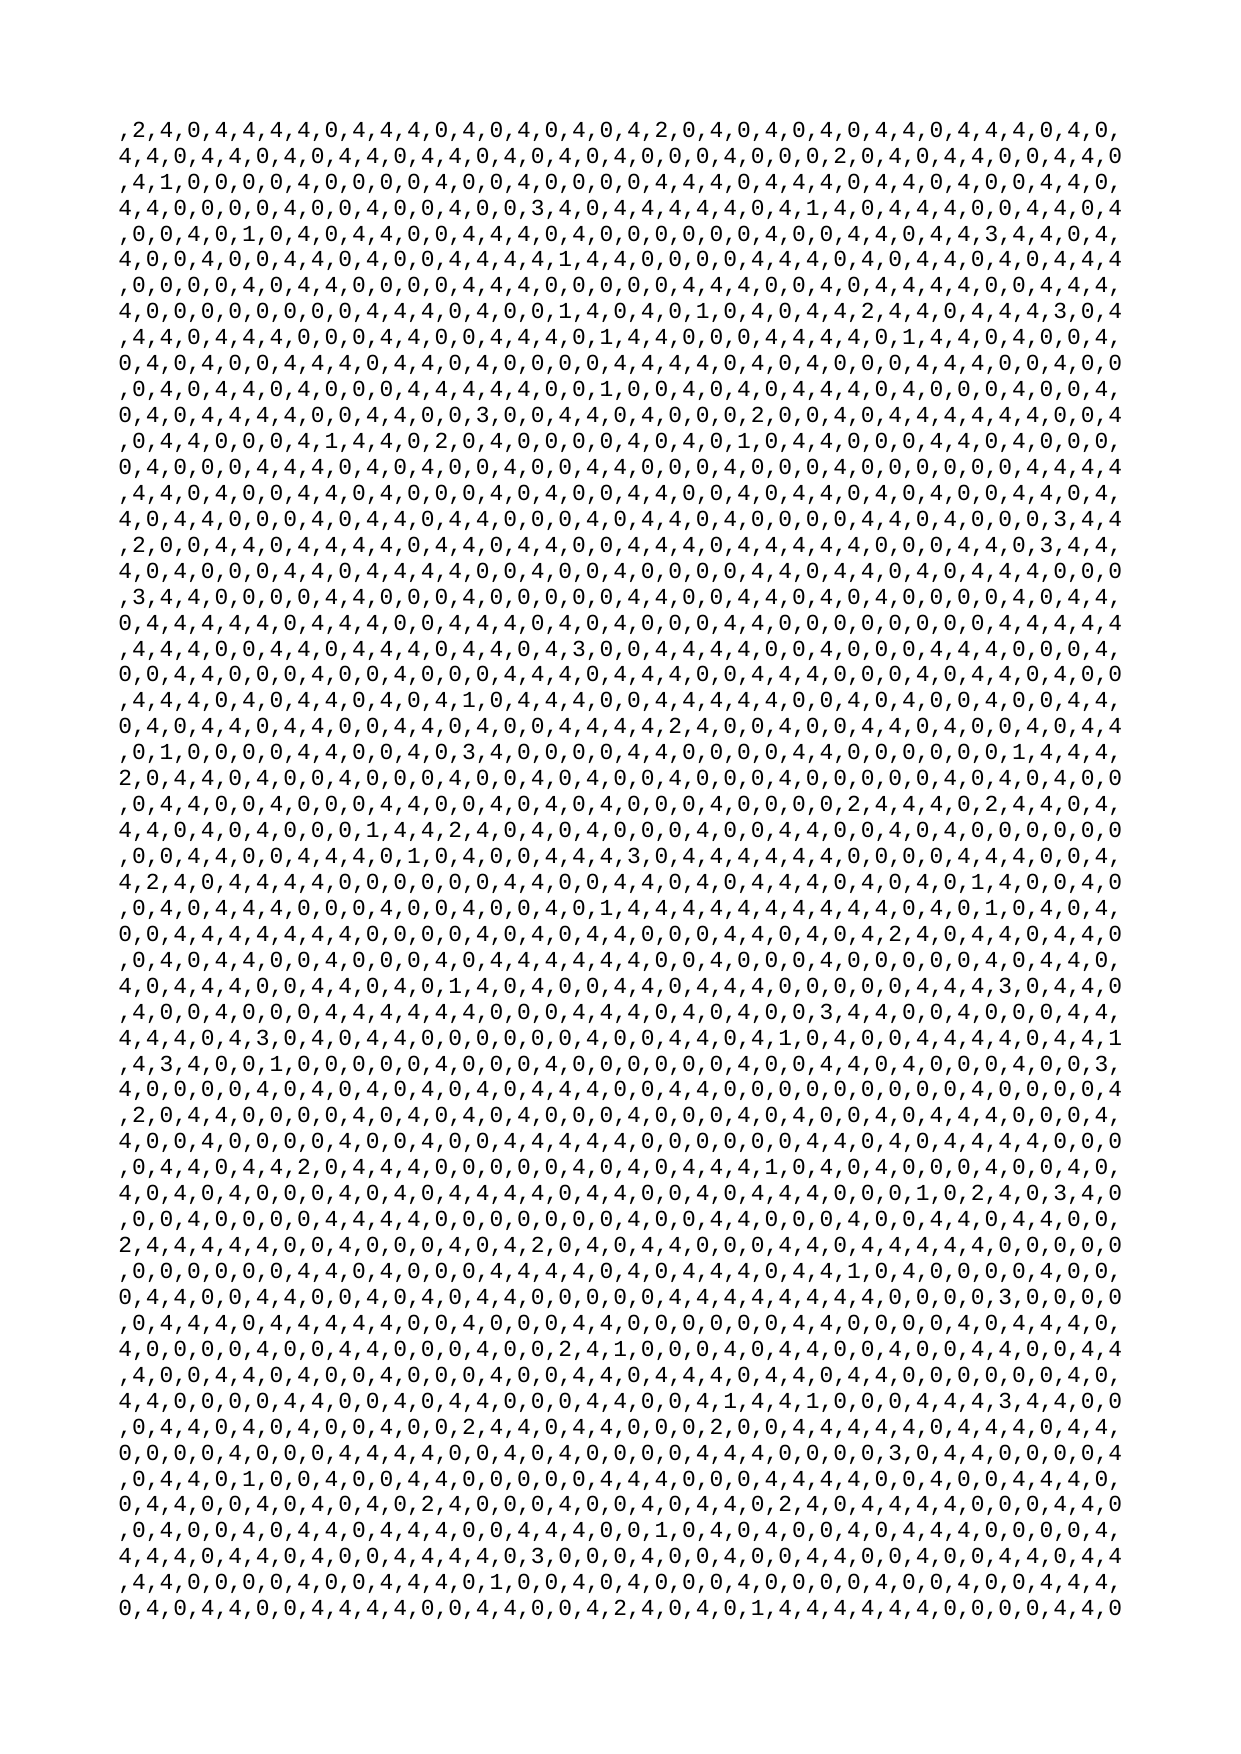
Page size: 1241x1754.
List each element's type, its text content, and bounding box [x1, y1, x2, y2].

text ,2,4,0,4,4,4,4,0,4,4,4,0,4,0,4,0,4,0,4,2,0,4,0,4,0,4,0,4,4,0,4,4,4,0,4,0,4,4,0,4,4,0,4,0,4,4,0,4,4,0,4,0,4,0,4,0,0,0,4,0,0,0,2,0,4,0,4,4,0,0,4,4,0,4,1,0,0,0,0,4,0,0,0,0,4,0,0,4,0,0,0,0,4,4,4,0,4,4,4,0,4,4,0,4,0,0,4,4,0,4,4,0,0,0,0,4,0,0,4,0,0,4,0,0,3,4,0,4,4,4,4,4,0,4,1,4,0,4,4,4,0,0,4,4,0,4,0,0,4,0,1,0,4,0,4,4,0,0,4,4,4,0,4,0,0,0,0,0,0,4,0,0,4,4,0,4,4,3,4,4,0,4,4,0,0,4,0,0,4,4,0,4,0,0,4,4,4,4,1,4,4,0,0,0,0,4,4,4,0,4,0,4,4,0,4,0,4,4,4,0,0,0,0,4,0,4,4,0,0,0,0,4,4,4,0,0,0,0,0,4,4,4,0,0,4,0,4,4,4,4,0,0,4,4,4,4,0,0,0,0,0,0,0,0,4,4,4,0,4,0,0,1,4,0,4,0,1,0,4,0,4,4,2,4,4,0,4,4,4,3,0,4,4,4,0,4,4,4,0,0,0,4,4,0,0,4,4,4,0,1,4,4,0,0,0,4,4,4,4,0,1,4,4,0,4,0,0,4,0,4,0,4,0,0,4,4,4,0,4,4,0,4,0,0,0,0,4,4,4,4,0,4,0,4,0,0,0,4,4,4,0,0,4,0,0,0,4,0,4,4,0,4,0,0,0,4,4,4,4,4,0,0,1,0,0,4,0,4,0,4,4,4,0,4,0,0,0,4,0,0,4,0,4,0,4,4,4,4,0,0,4,4,0,0,3,0,0,4,4,0,4,0,0,0,2,0,0,4,0,4,4,4,4,4,4,0,0,4,0,4,4,0,0,0,4,1,4,4,0,2,0,4,0,0,0,0,4,0,4,0,1,0,4,4,0,0,0,4,4,0,4,0,0,0,0,4,0,0,0,4,4,4,0,4,0,4,0,0,4,0,0,4,4,0,0,0,4,0,0,0,4,0,0,0,0,0,0,4,4,4,4,4,4,0,4,0,0,4,4,0,4,0,0,0,4,0,4,0,0,4,4,0,0,4,0,4,4,0,4,0,4,0,0,4,4,0,4,4,0,4,4,0,0,0,4,0,4,4,0,4,4,0,0,0,4,0,4,4,0,4,0,0,0,0,4,4,0,4,0,0,0,3,4,4,2,0,0,4,4,0,4,4,4,4,0,4,4,0,4,4,0,0,4,4,4,0,4,4,4,4,4,0,0,0,4,4,0,3,4,4,4,0,4,0,0,0,4,4,0,4,4,4,4,0,0,4,0,0,4,0,0,0,0,4,4,0,4,4,0,4,0,4,4,4,0,0,0,3,4,4,0,0,0,0,4,4,0,0,0,4,0,0,0,0,0,4,4,0,0,4,4,0,4,0,4,0,0,0,0,4,0,4,4,0,4,4,4,4,4,0,4,4,4,0,0,4,4,4,0,4,0,4,0,0,0,4,4,0,0,0,0,0,0,0,0,4,4,4,4,4,4,4,4,0,0,4,4,0,4,4,4,0,4,4,0,4,3,0,0,4,4,4,4,0,0,4,0,0,0,4,4,4,0,0,0,4,0,0,4,4,0,0,0,4,0,0,4,0,0,0,4,4,4,0,4,4,4,0,0,4,4,4,0,0,0,4,0,4,4,0,4,0,0,4,4,4,0,4,0,4,4,0,4,0,4,1,0,4,4,4,0,0,4,4,4,4,4,0,0,4,0,4,0,0,4,0,0,4,4,0,4,0,4,4,0,4,4,0,0,4,4,0,4,0,0,4,4,4,4,2,4,0,0,4,0,0,4,4,0,4,0,0,4,0,4,4,0,1,0,0,0,0,4,4,0,0,4,0,3,4,0,0,0,0,4,4,0,0,0,0,4,4,0,0,0,0,0,0,1,4,4,4,2,0,4,4,0,4,0,0,4,0,0,0,4,0,0,4,0,4,0,0,4,0,0,0,4,0,0,0,0,0,4,0,4,0,4,0,0,0,4,4,0,0,4,0,0,0,4,4,0,0,4,0,4,0,4,0,0,0,4,0,0,0,0,2,4,4,4,0,2,4,4,0,4,4,4,0,4,0,4,0,0,0,1,4,4,2,4,0,4,0,4,0,0,0,4,0,0,4,4,0,0,4,0,4,0,0,0,0,0,0,0,0,4,4,0,0,4,4,4,0,1,0,4,0,0,4,4,4,3,0,4,4,4,4,4,4,0,0,0,0,4,4,4,0,0,4,4,2,4,0,4,4,4,4,0,0,0,0,0,0,4,4,0,0,4,4,0,4,0,4,4,4,0,4,0,4,0,1,4,0,0,4,0,0,4,0,4,4,4,0,0,0,4,0,0,4,0,0,4,0,1,4,4,4,4,4,4,4,4,4,4,0,4,0,1,0,4,0,4,0,0,4,4,4,4,4,4,4,0,0,0,0,4,0,4,0,4,4,0,0,0,4,4,0,4,0,4,2,4,0,4,4,0,4,4,0,0,4,0,4,4,0,0,4,0,0,0,4,0,4,4,4,4,4,4,0,0,4,0,0,0,4,0,0,0,0,0,4,0,4,4,0,4,0,4,4,4,0,0,4,4,0,4,0,1,4,0,4,0,0,4,4,0,4,4,4,0,0,0,0,0,4,4,4,3,0,4,4,0,4,0,0,4,0,0,0,4,4,4,4,4,4,0,0,0,4,4,4,0,4,0,4,0,0,3,4,4,0,0,4,0,0,0,4,4,4,4,4,0,4,3,0,4,0,4,4,0,0,0,0,0,0,4,0,0,4,4,0,4,1,0,4,0,0,4,4,4,4,0,4,4,1,4,3,4,0,0,1,0,0,0,0,0,4,0,0,0,4,0,0,0,0,0,0,4,0,0,4,4,0,4,0,0,0,4,0,0,3,4,0,0,0,0,4,0,4,0,4,0,4,0,4,0,4,4,4,0,0,4,4,0,0,0,0,0,0,0,0,0,4,0,0,0,0,4,2,0,4,4,0,0,0,0,4,0,4,0,4,0,4,0,0,0,4,0,0,0,4,0,4,0,0,4,0,4,4,4,0,0,0,4,4,0,0,4,0,0,0,0,4,0,0,4,0,0,4,4,4,4,4,0,0,0,0,0,0,4,4,0,4,0,4,4,4,4,0,0,0,0,4,4,0,4,4,2,0,4,4,4,0,0,0,0,0,4,0,4,0,4,4,4,1,0,4,0,4,0,0,0,4,0,0,4,0,4,0,4,0,4,0,0,0,4,0,4,0,4,4,4,4,0,4,4,0,0,4,0,4,4,4,0,0,0,1,0,2,4,0,3,4,0,0,0,4,0,0,0,0,4,4,4,4,0,0,0,0,0,0,0,4,0,0,4,4,0,0,0,4,0,0,4,4,0,4,4,0,0,2,4,4,4,4,4,0,0,4,0,0,0,4,0,4,2,0,4,0,4,4,0,0,0,4,4,0,4,4,4,4,4,0,0,0,0,0,0,0,0,0,0,0,4,4,0,4,0,0,0,4,4,4,4,0,4,0,4,4,4,0,4,4,1,0,4,0,0,0,0,4,0,0,0,4,4,0,0,4,4,0,0,4,0,4,0,4,4,0,0,0,0,0,4,4,4,4,4,4,4,4,0,0,0,0,3,0,0,0,0,0,4,4,4,0,4,4,4,4,4,0,0,4,0,0,0,4,4,0,0,0,0,0,0,4,4,0,0,0,0,4,0,4,4,4,0,4,0,0,0,0,4,0,0,4,4,0,0,0,4,0,0,2,4,1,0,0,0,4,0,4,4,0,0,4,0,0,4,4,0,0,4,4,4,0,0,4,4,0,4,0,0,4,0,0,0,4,0,0,4,4,0,4,4,4,0,4,4,0,4,4,0,0,0,0,0,0,4,0,4,4,0,0,0,0,4,4,0,0,4,0,4,4,0,0,0,4,4,0,0,4,1,4,4,1,0,0,0,4,4,4,3,4,4,0,0,0,4,4,0,4,0,4,0,0,4,0,0,2,4,4,0,4,4,0,0,0,2,0,0,4,4,4,4,4,0,4,4,4,0,4,4,0,0,0,0,4,0,0,0,4,4,4,4,0,0,4,0,4,0,0,0,0,4,4,4,0,0,0,0,3,0,4,4,0,0,0,0,4,0,4,4,0,1,0,0,4,0,0,4,4,0,0,0,0,0,4,4,4,0,0,0,4,4,4,4,0,0,4,0,0,4,4,4,0,0,4,4,0,0,4,0,4,0,4,0,2,4,0,0,0,4,0,0,4,0,4,4,0,2,4,0,4,4,4,4,0,0,0,4,4,0,0,4,0,0,4,0,4,4,0,4,4,4,0,0,4,4,4,0,0,1,0,4,0,4,0,0,4,0,4,4,4,0,0,0,0,4,4,4,4,0,4,4,0,4,0,0,4,4,4,4,0,3,0,0,0,4,0,0,4,0,0,4,4,0,0,4,0,0,4,4,0,4,4,4,4,0,0,0,0,4,0,0,4,4,4,0,1,0,0,4,0,4,0,0,0,4,0,0,0,0,4,0,0,4,0,0,4,4,4,0,4,0,4,4,0,0,4,4,4,4,0,0,4,4,0,0,4,2,4,0,4,0,1,4,4,4,4,4,4,0,0,0,0,4,4,0 [118, 118, 1122, 1622]
